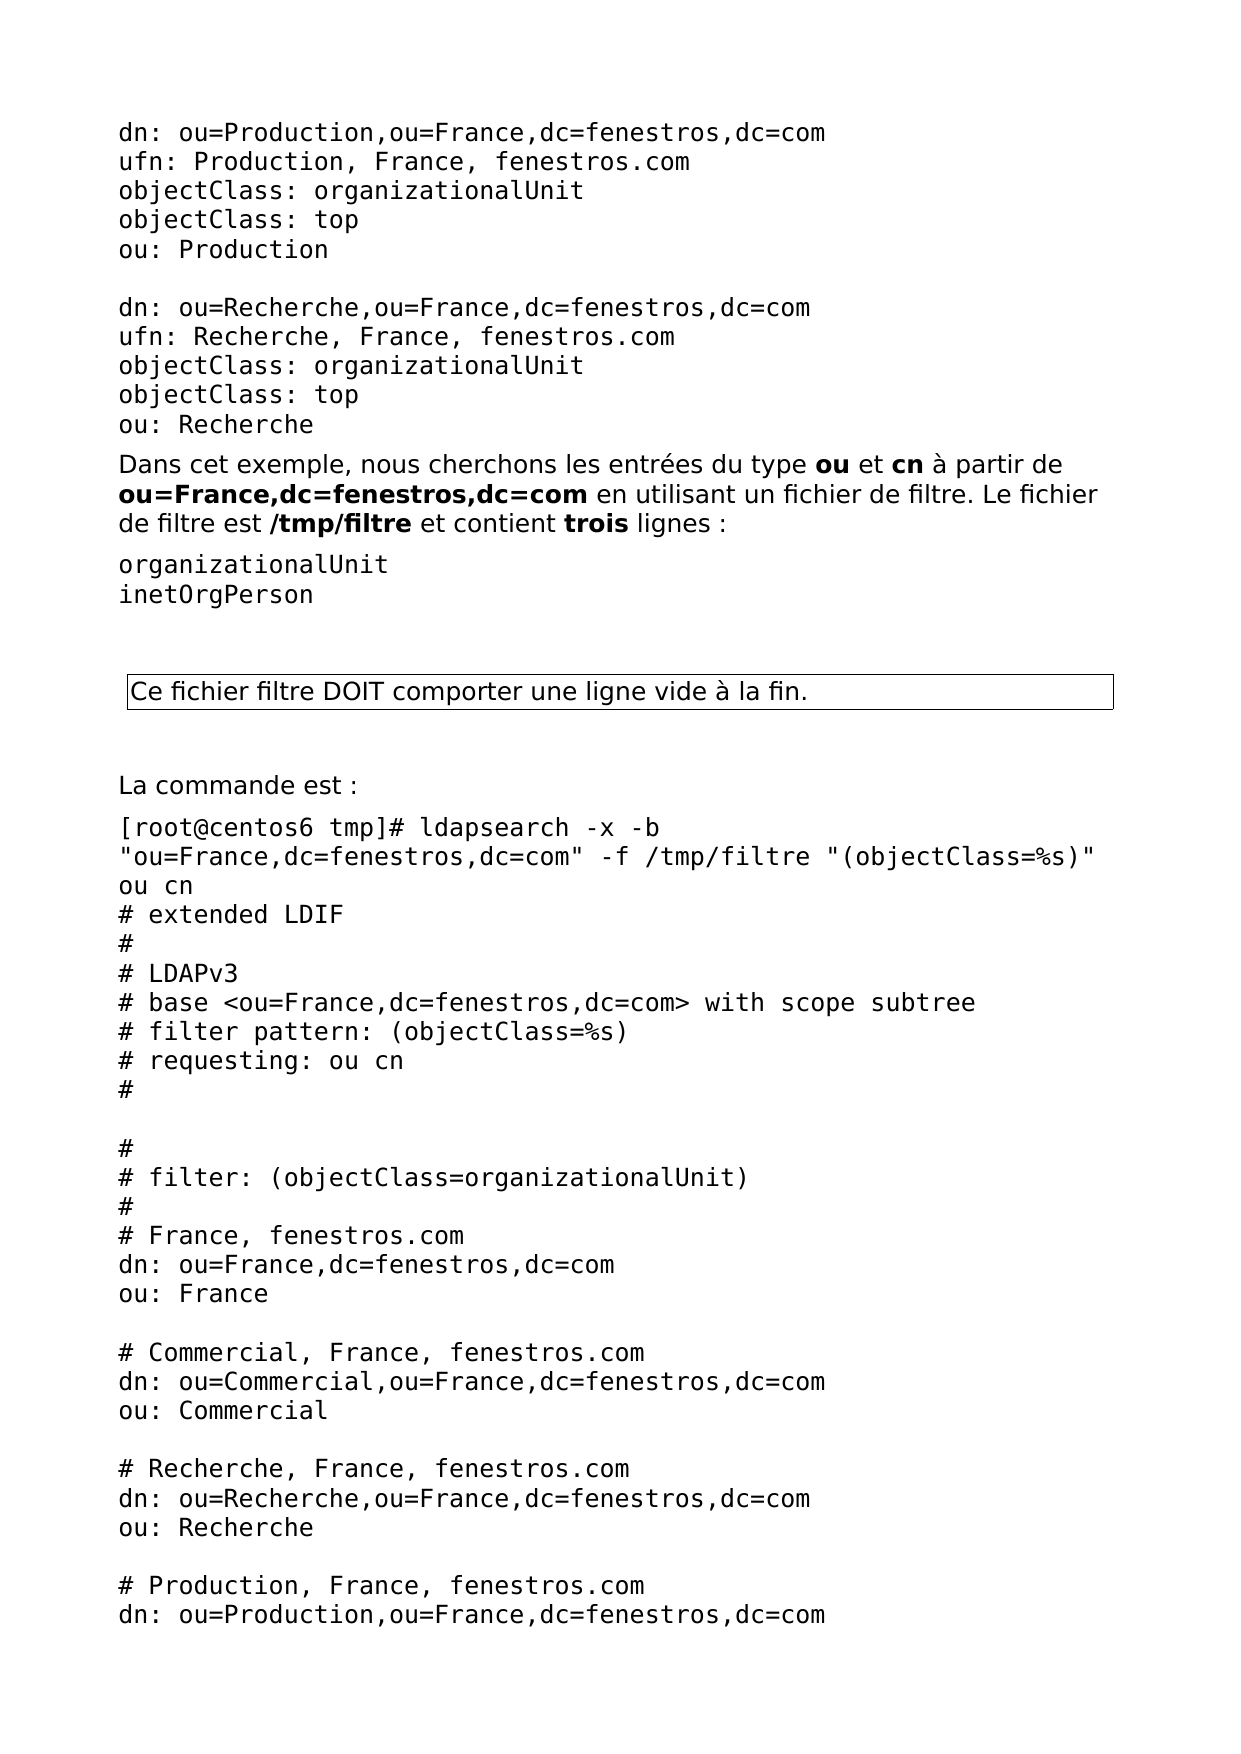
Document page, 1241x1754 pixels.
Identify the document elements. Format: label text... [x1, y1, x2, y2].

table_header Ce fichier filtre DOIT comporter une ligne vide à la fin. [128, 675, 1113, 709]
text [root@centos6 tmp]# ldapsearch -x -b "ou=France,dc=fenestros,dc=com" -f /tmp/filtre "(objectClass=%s)" ou cn # extended LDIF # # LDAPv3 # base <ou=France,dc=fenestros,dc=com> with scope subtree # filter pattern: (objectClass=%s) # requesting: ou cn # # # filter: (objectClass=organizationalUnit) # # France, fenestros.com dn: ou=France,dc=fenestros,dc=com ou: France # Commercial, France, fenestros.com dn: ou=Commercial,ou=France,dc=fenestros,dc=com ou: Commercial # Recherche, France, fenestros.com dn: ou=Recherche,ou=France,dc=fenestros,dc=com ou: Recherche # Production, France, fenestros.com dn: ou=Production,ou=France,dc=fenestros,dc=com [118, 813, 1122, 1629]
text dn: ou=Production,ou=France,dc=fenestros,dc=com ufn: Production, France, fenestros.com objectClass: organizationalUnit objectClass: top ou: Production dn: ou=Recherche,ou=France,dc=fenestros,dc=com ufn: Recherche, France, fenestros.com objectClass: organizationalUnit objectClass: top ou: Recherche [118, 118, 1122, 439]
text organizationalUnit inetOrgPerson [118, 551, 1122, 609]
text La commande est : [118, 771, 1122, 800]
text Dans cet exemple, nous cherchons les entrées du type ou et cn à partir de ou=France,dc=fenestros,dc=com en utilisant un fichier de filtre. Le fichier de filtre est /tmp/filtre et contient trois lignes : [118, 451, 1122, 538]
